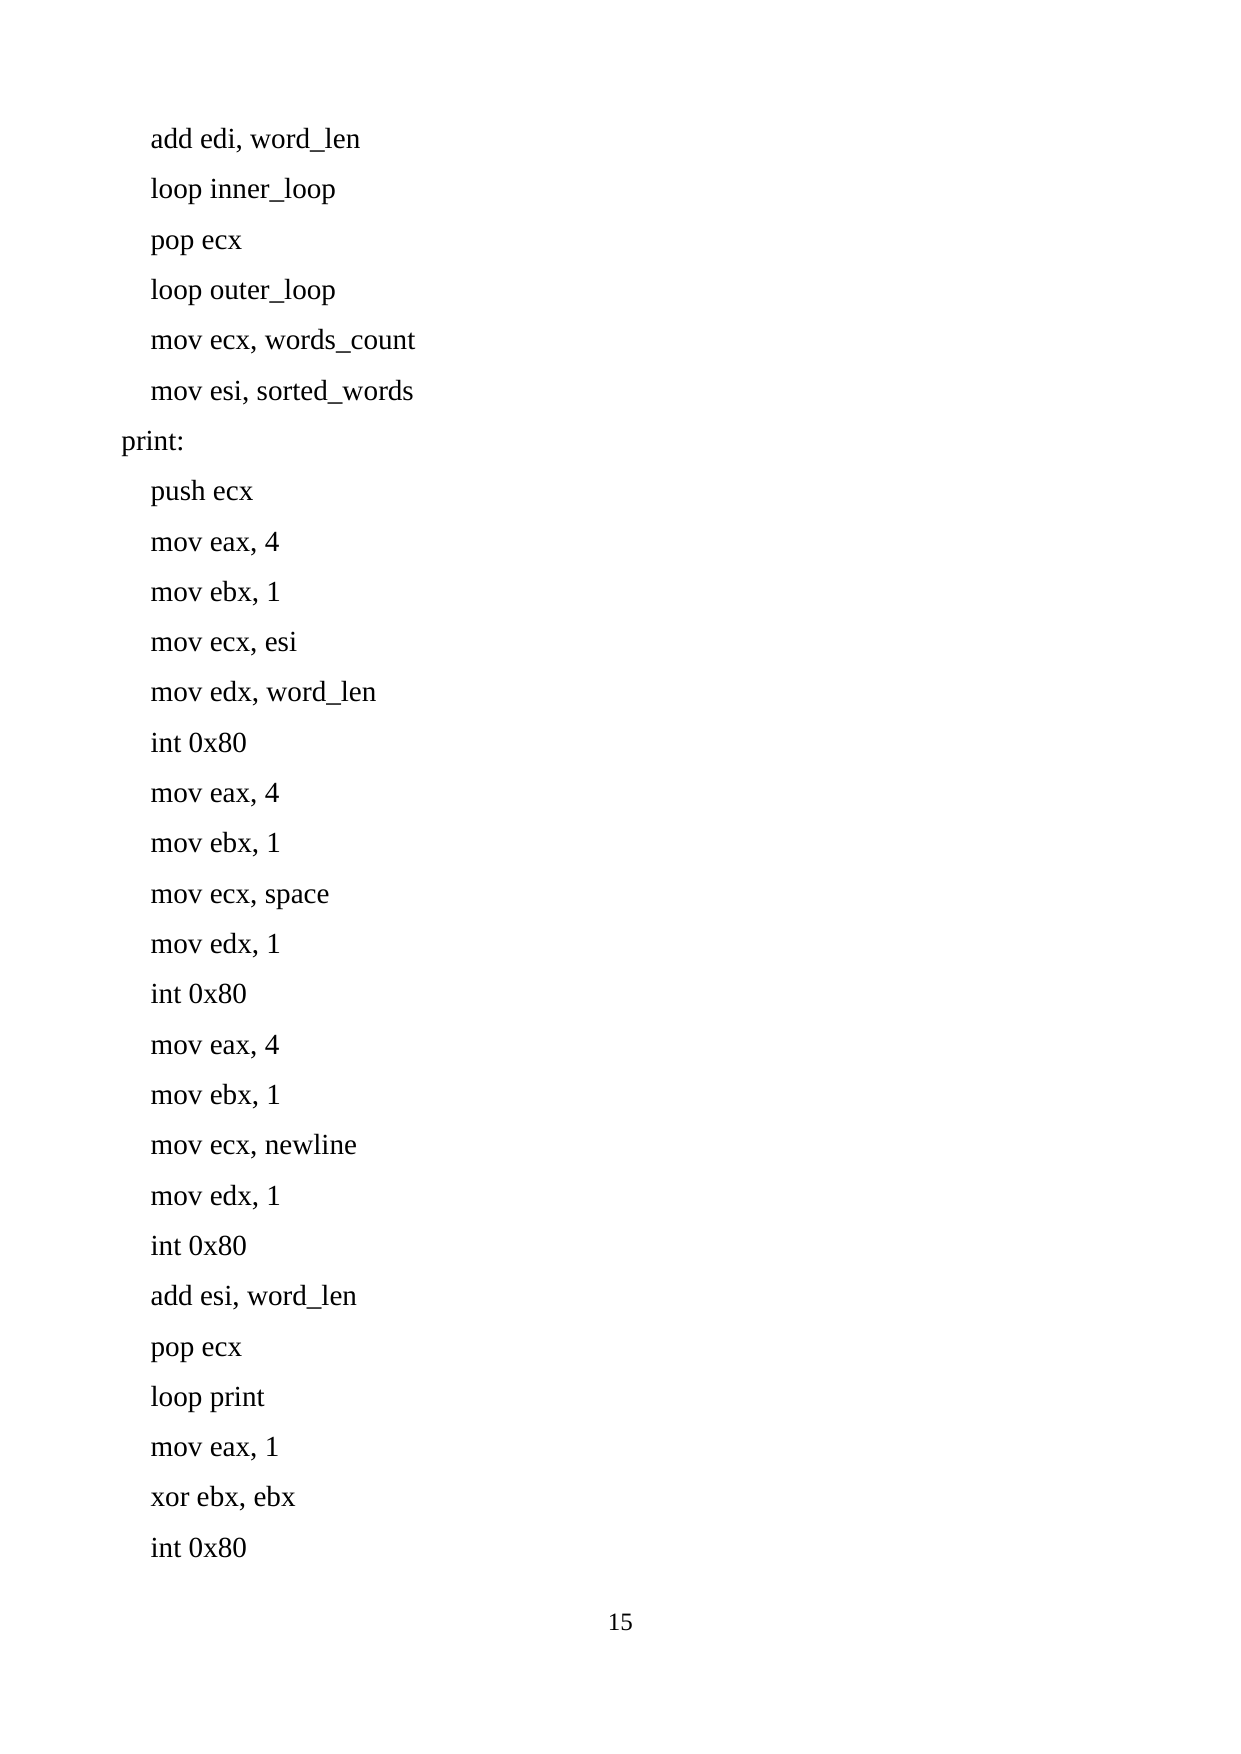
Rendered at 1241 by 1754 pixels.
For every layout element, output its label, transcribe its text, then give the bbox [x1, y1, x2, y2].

text int 0x80 [118, 973, 1122, 1010]
text mov ebx, 1 [118, 1074, 1122, 1111]
text mov ebx, 1 [118, 571, 1122, 607]
text int 0x80 [118, 1225, 1122, 1262]
text xor ebx, ebx [118, 1477, 1122, 1513]
text add esi, word_len [118, 1275, 1122, 1312]
text mov ebx, 1 [118, 822, 1122, 859]
text loop inner_loop [118, 168, 1122, 205]
text loop print [118, 1376, 1122, 1412]
text pop ecx [118, 219, 1122, 255]
text mov edx, word_len [118, 672, 1122, 708]
text mov eax, 4 [118, 772, 1122, 809]
text int 0x80 [118, 1527, 1122, 1566]
text print: [118, 420, 1122, 457]
text mov ecx, esi [118, 621, 1122, 658]
text mov ecx, space [118, 873, 1122, 909]
text mov ecx, words_count [118, 319, 1122, 356]
text mov eax, 1 [118, 1426, 1122, 1463]
text mov ecx, newline [118, 1124, 1122, 1161]
text mov eax, 4 [118, 521, 1122, 557]
text push ecx [118, 470, 1122, 507]
text mov edx, 1 [118, 1175, 1122, 1211]
text loop outer_loop [118, 269, 1122, 306]
text add edi, word_len [118, 118, 1122, 155]
text mov eax, 4 [118, 1024, 1122, 1060]
text mov edx, 1 [118, 923, 1122, 960]
text mov esi, sorted_words [118, 370, 1122, 406]
text int 0x80 [118, 722, 1122, 758]
text pop ecx [118, 1326, 1122, 1362]
